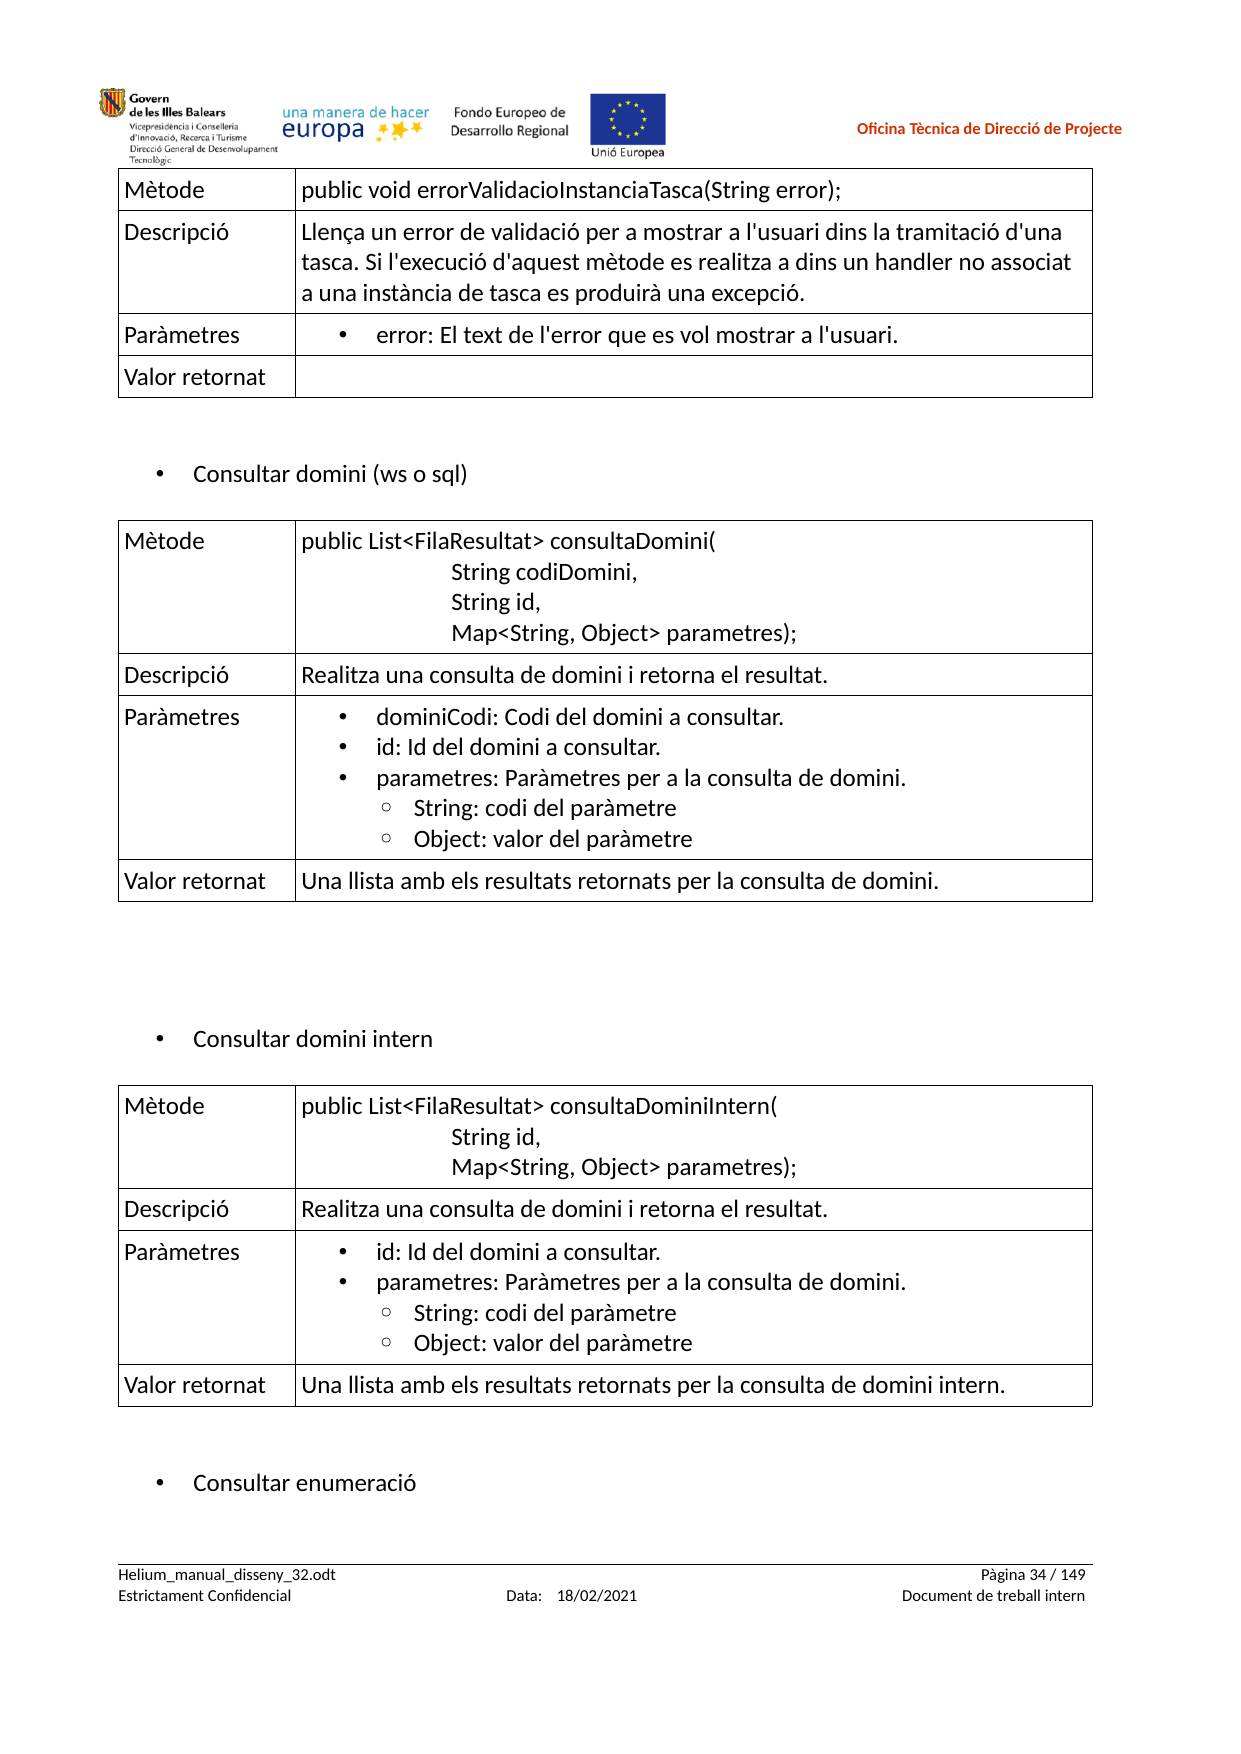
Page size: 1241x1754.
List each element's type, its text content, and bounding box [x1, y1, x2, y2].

picture [99, 87, 668, 166]
table_cell dominiCodi: Codi del domini a consultar. id: Id del domini a consultar. parametres: Paràmetres per a la consulta de domini. String: codi del paràmetre Object: valor del paràmetre [296, 696, 1092, 859]
table_cell Paràmetres [119, 696, 295, 859]
table_cell error: El text de l'error que es vol mostrar a l'usuari. [296, 314, 1092, 355]
table_cell Descripció [119, 1189, 295, 1230]
table_cell id: Id del domini a consultar. parametres: Paràmetres per a la consulta de domini. String: codi del paràmetre Object: valor del paràmetre [296, 1231, 1092, 1363]
list Consultar domini (ws o sql) [156, 458, 1122, 489]
table_header Mètode [119, 1086, 295, 1188]
table_cell [296, 356, 1092, 397]
table_cell Una llista amb els resultats retornats per la consulta de domini intern. [296, 1365, 1092, 1406]
table_cell Llença un error de validació per a mostrar a l'usuari dins la tramitació d'una tasca. Si l'execució d'aquest mètode es realitza a dins un handler no associat a una instància de tasca es produirà una excepció. [296, 211, 1092, 313]
table_cell Realitza una consulta de domini i retorna el resultat. [296, 1189, 1092, 1230]
table_cell Una llista amb els resultats retornats per la consulta de domini. [296, 860, 1092, 901]
table_cell Realitza una consulta de domini i retorna el resultat. [296, 654, 1092, 695]
table_cell Paràmetres [119, 1231, 295, 1363]
table_header public List<FilaResultat> consultaDominiIntern( String id, Map<String, Object> parametres); [296, 1086, 1092, 1188]
list Consultar enumeració [156, 1467, 1122, 1497]
table_cell Paràmetres [119, 314, 295, 355]
table_cell Descripció [119, 654, 295, 695]
table_cell Valor retornat [119, 356, 295, 397]
table_header Mètode [119, 521, 295, 653]
table_header public void errorValidacioInstanciaTasca(String error); [296, 169, 1092, 210]
table_cell Valor retornat [119, 860, 295, 901]
table_header Mètode [119, 169, 295, 210]
list Consultar domini intern [156, 1024, 1122, 1054]
table_header public List<FilaResultat> consultaDomini( String codiDomini, String id, Map<String, Object> parametres); [296, 521, 1092, 653]
table_cell Descripció [119, 211, 295, 313]
table_cell Valor retornat [119, 1365, 295, 1406]
